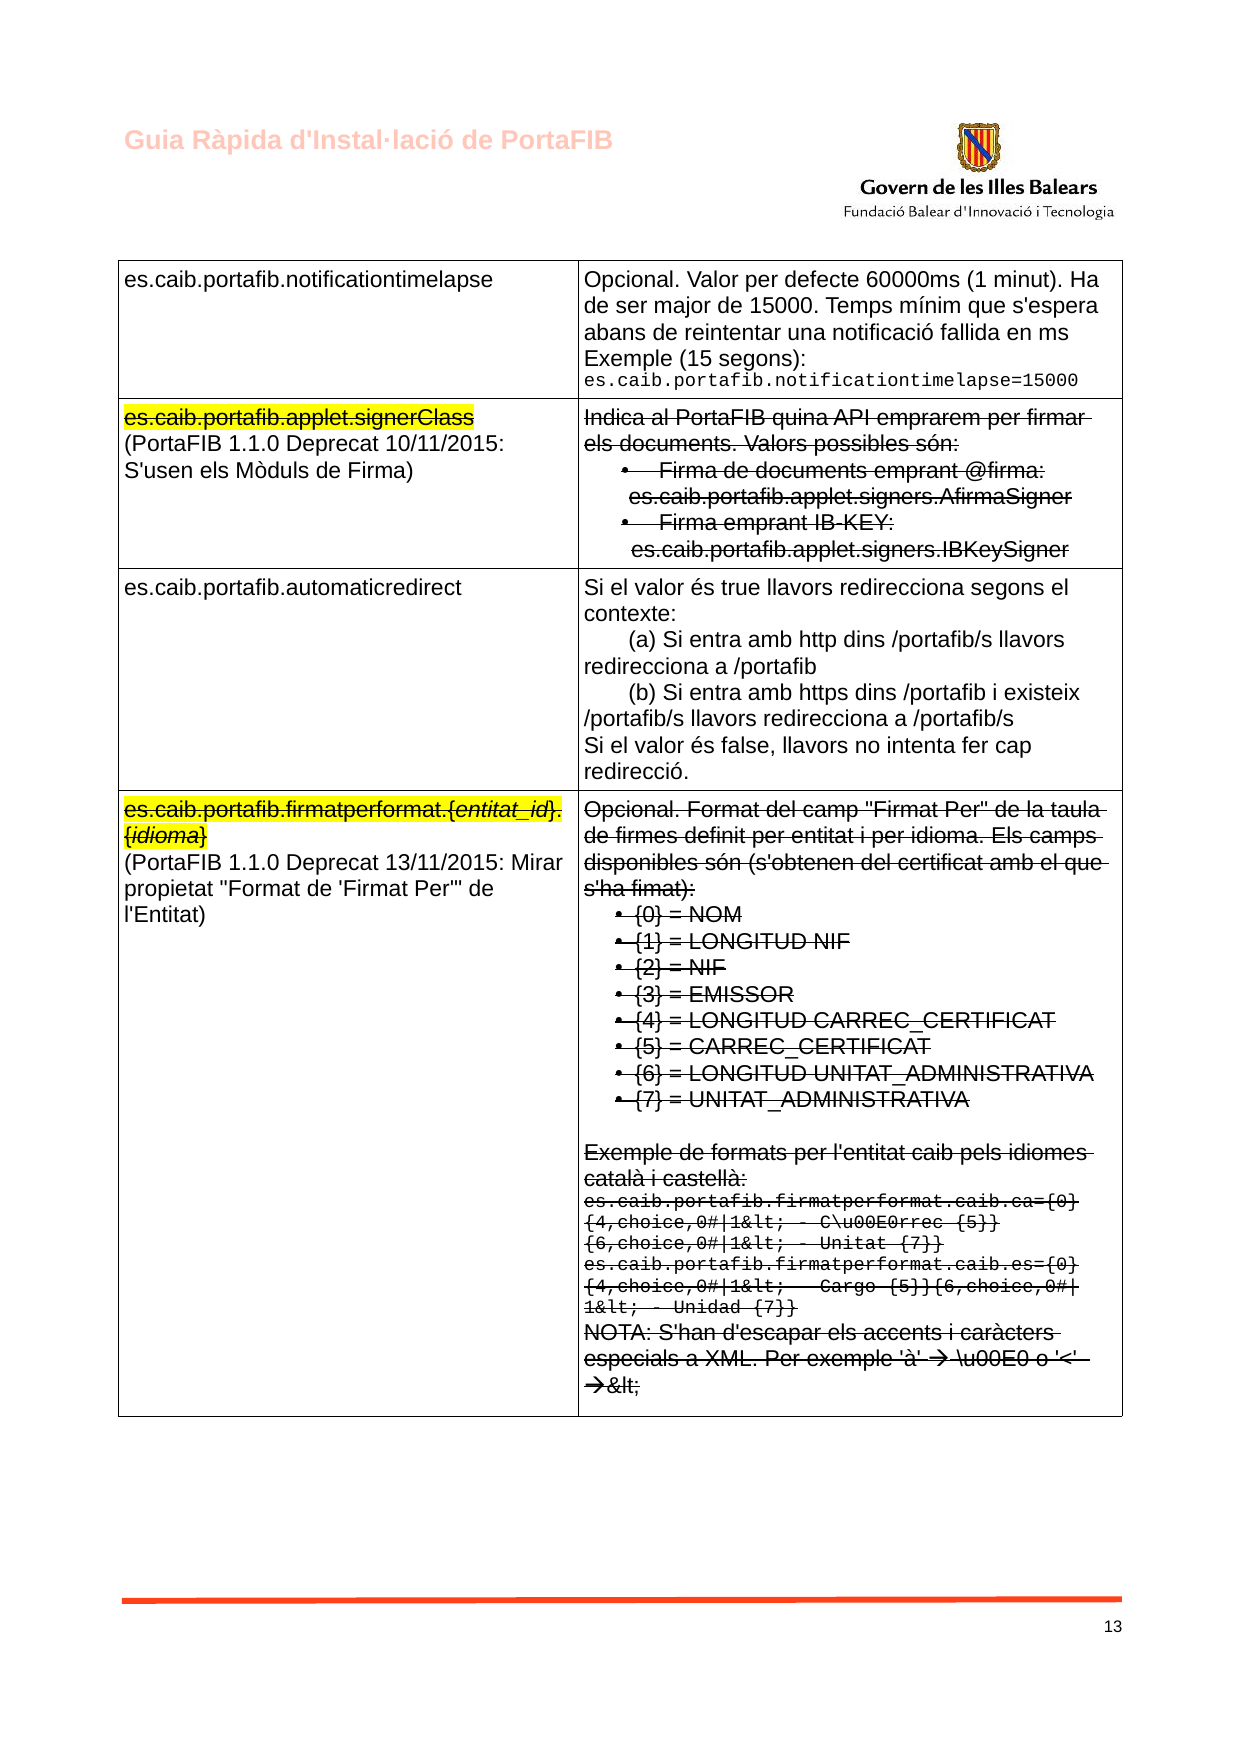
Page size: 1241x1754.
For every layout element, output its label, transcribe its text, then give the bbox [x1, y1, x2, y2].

table_cell es.caib.portafib.automaticredirect [119, 569, 578, 790]
table_cell es.caib.portafib.applet.signerClass (PortaFIB 1.1.0 Deprecat 10/11/2015: S'usen els Mòduls de Firma) [119, 399, 578, 568]
table_cell Indica al PortaFIB quina API emprarem per firmar els documents. Valors possibles són: Firma de documents emprant @firma: es.caib.portafib.applet.signers.AfirmaSigner Firma emprant IB-KEY: es.caib.portafib.applet.signers.IBKeySigner [579, 399, 1122, 568]
table_cell Opcional. Valor per defecte 60000ms (1 minut). Ha de ser major de 15000. Temps mínim que s'espera abans de reintentar una notificació fallida en ms Exemple (15 segons): es.caib.portafib.notificationtimelapse=15000 [579, 261, 1122, 398]
table_cell es.caib.portafib.firmatperformat.{entitat_id}.{idioma} (PortaFIB 1.1.0 Deprecat 13/11/2015: Mirar propietat "Format de 'Firmat Per'" de l'Entitat) [119, 791, 578, 1416]
table_cell es.caib.portafib.notificationtimelapse [119, 261, 578, 398]
table_cell Opcional. Format del camp "Firmat Per" de la taula de firmes definit per entitat i per idioma. Els camps disponibles són (s'obtenen del certificat amb el que s'ha fimat): {0} = NOM {1} = LONGITUD NIF {2} = NIF {3} = EMISSOR {4} = LONGITUD CARREC_CERTIFICAT {5} = CARREC_CERTIFICAT {6} = LONGITUD UNITAT_ADMINISTRATIVA {7} = UNITAT_ADMINISTRATIVA Exemple de formats per l'entitat caib pels idiomes català i castellà: es.caib.portafib.firmatperformat.caib.ca={0}{4,choice,0#|1&lt; - C\u00E0rrec {5}}{6,choice,0#|1&lt; - Unitat {7}} es.caib.portafib.firmatperformat.caib.es={0}{4,choice,0#|1&lt; - Cargo {5}}{6,choice,0#|1&lt; - Unidad {7}} NOTA: S'han d'escapar els accents i caràcters especials a XML. Per exemple 'à'  \u00E0 o '<' &lt; [579, 791, 1122, 1416]
table_cell Si el valor és true llavors redirecciona segons el contexte: (a) Si entra amb http dins /portafib/s llavors redirecciona a /portafib (b) Si entra amb https dins /portafib i existeix /portafib/s llavors redirecciona a /portafib/s Si el valor és false, llavors no intenta fer cap redirecció. [579, 569, 1122, 790]
picture [840, 123, 1117, 220]
